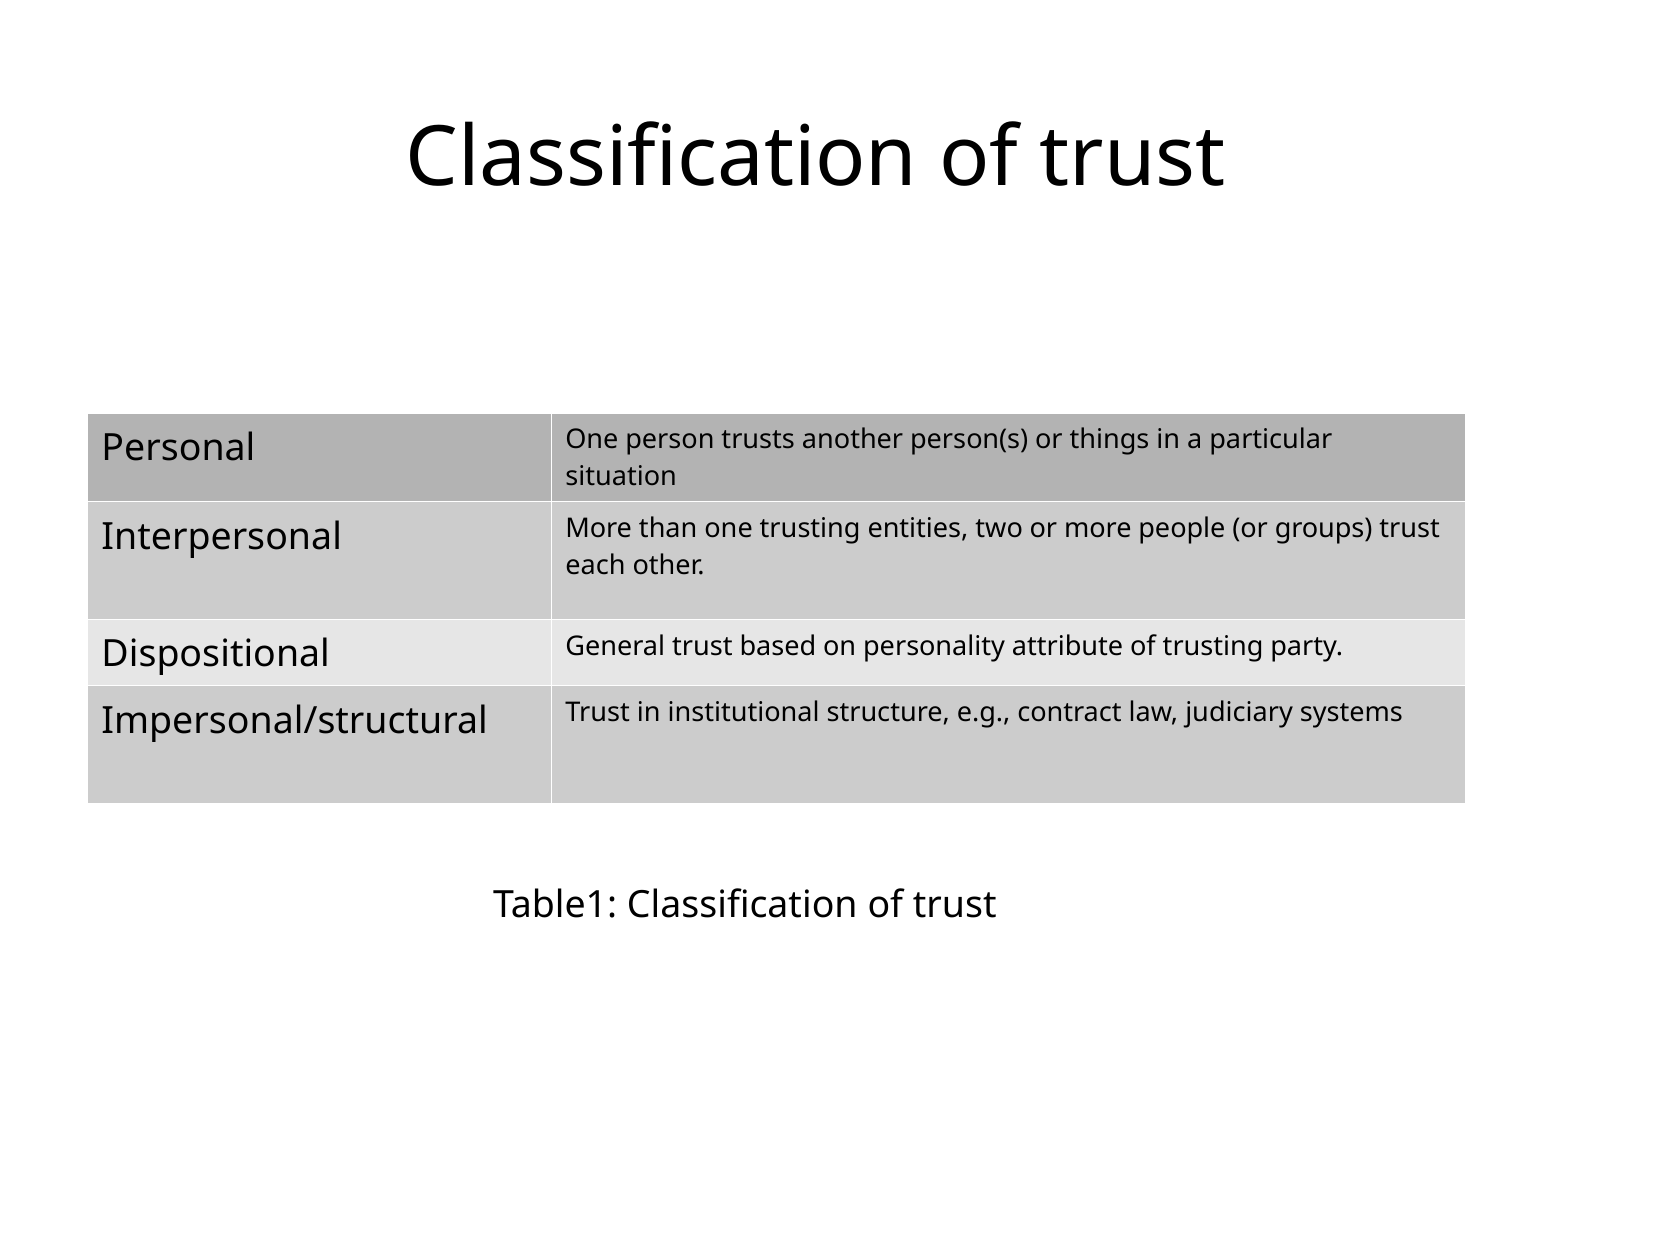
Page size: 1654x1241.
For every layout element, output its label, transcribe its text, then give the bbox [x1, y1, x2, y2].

table_cell Interpersonal [88, 502, 551, 619]
table_header One person trusts another person(s) or things in a particular situation [552, 414, 1465, 501]
table_cell Impersonal/structural [88, 686, 551, 803]
table_cell General trust based on personality attribute of trusting party. [552, 620, 1465, 685]
title Classification of trust [82, 49, 1571, 257]
table_cell Trust in institutional structure, e.g., contract law, judiciary systems [552, 686, 1465, 803]
table_cell Dispositional [88, 620, 551, 685]
table_cell More than one trusting entities, two or more people (or groups) trust each other. [552, 502, 1465, 619]
text_box Table1: Classification of trust [478, 869, 1073, 923]
table_header Personal [88, 414, 551, 501]
